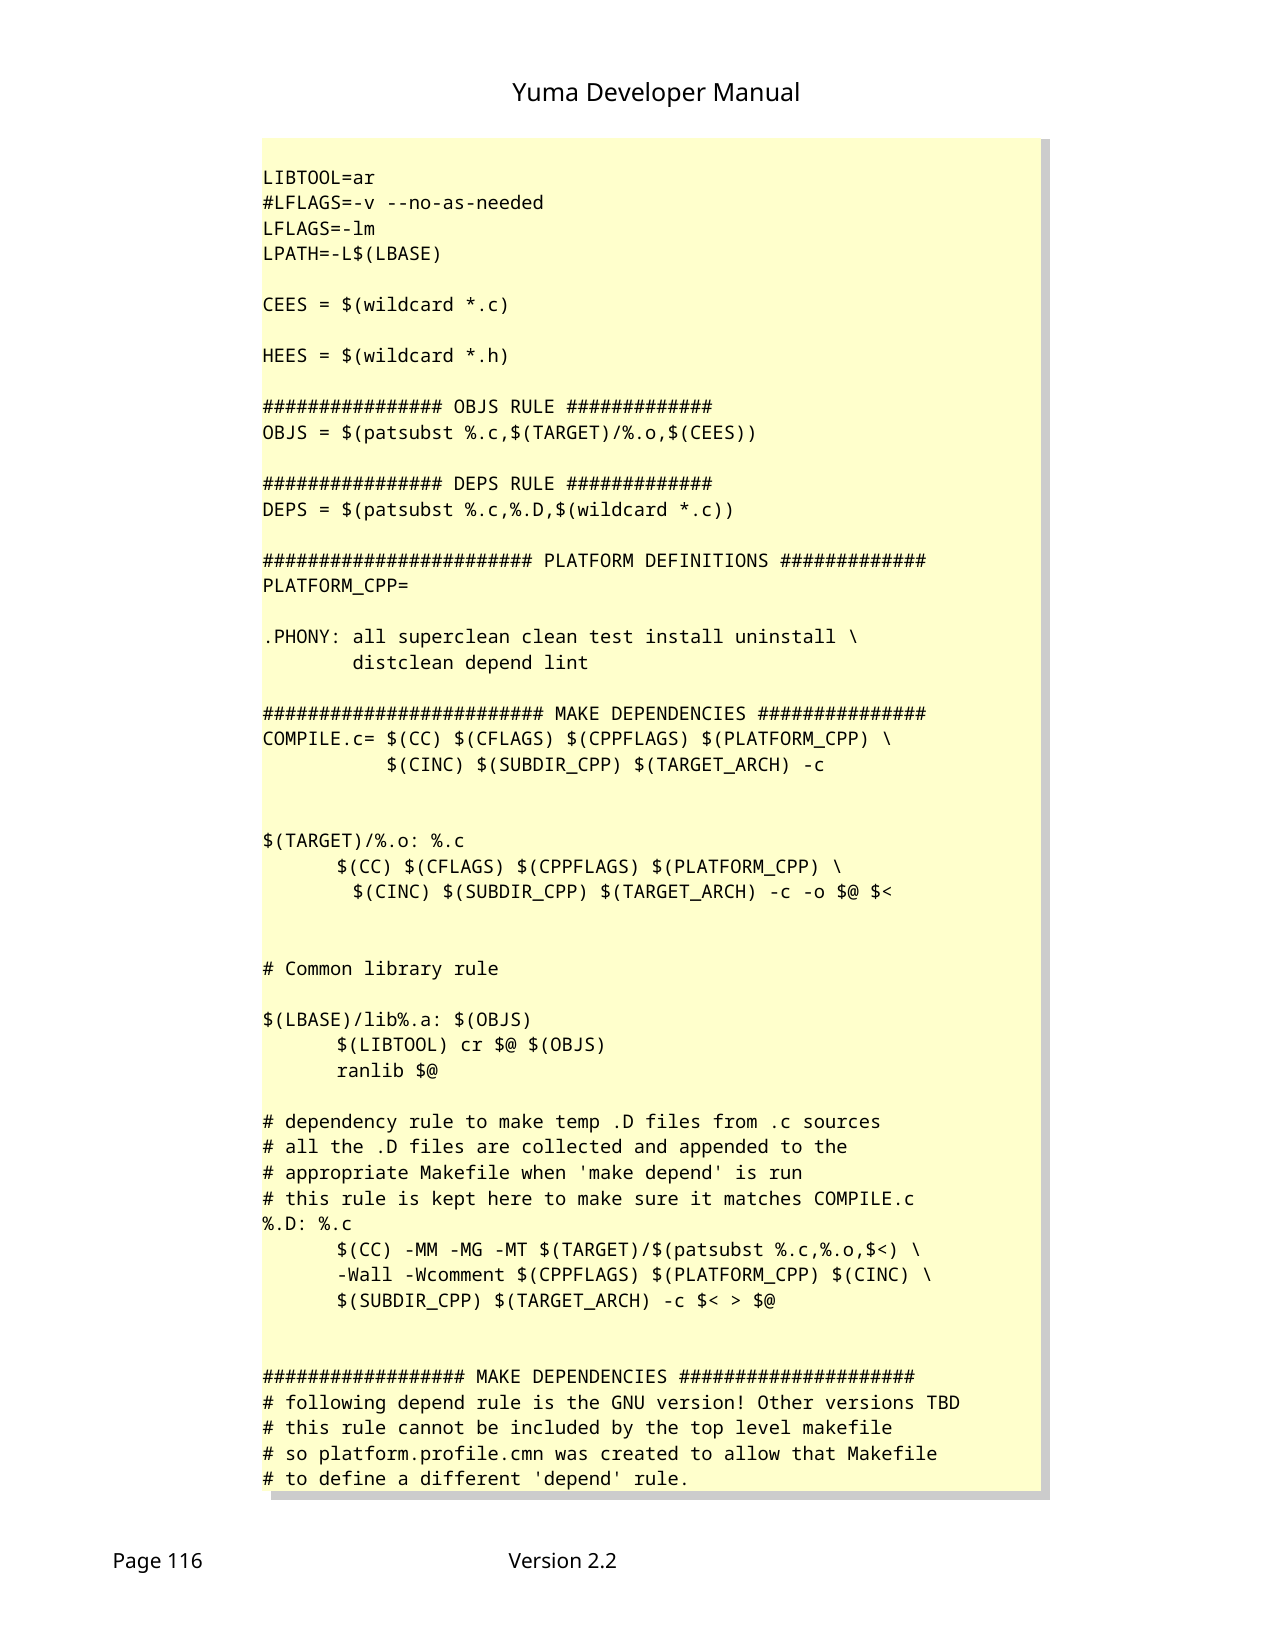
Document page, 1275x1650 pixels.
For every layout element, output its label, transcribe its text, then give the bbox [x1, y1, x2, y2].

text ######################### MAKE DEPENDENCIES ############### [262, 700, 1041, 726]
text $(SUBDIR_CPP) $(TARGET_ARCH) -c $< > $@ [262, 1287, 1041, 1312]
text $(CINC) $(SUBDIR_CPP) $(TARGET_ARCH) -c [262, 751, 1041, 777]
text LFLAGS=-lm [262, 215, 1041, 241]
text %.D: %.c [262, 1210, 1041, 1236]
text PLATFORM_CPP= [262, 572, 1041, 598]
text ######################## PLATFORM DEFINITIONS ############# [262, 547, 1041, 572]
text distclean depend lint [262, 649, 1041, 674]
text LIBTOOL=ar [262, 164, 1041, 189]
text # so platform.profile.cmn was created to allow that Makefile [262, 1440, 1041, 1466]
text # appropriate Makefile when 'make depend' is run [262, 1159, 1041, 1185]
text # this rule cannot be included by the top level makefile [262, 1414, 1041, 1440]
text ################ DEPS RULE ############# [262, 470, 1041, 496]
text # all the .D files are collected and appended to the [262, 1134, 1041, 1159]
text ranlib $@ [262, 1057, 1041, 1083]
text OBJS = $(patsubst %.c,$(TARGET)/%.o,$(CEES)) [262, 419, 1041, 445]
text #LFLAGS=-v --no-as-needed [262, 189, 1041, 215]
text $(TARGET)/%.o: %.c [262, 828, 1041, 853]
text # following depend rule is the GNU version! Other versions TBD [262, 1389, 1041, 1414]
text $(CC) -MM -MG -MT $(TARGET)/$(patsubst %.c,%.o,$<) \ [262, 1236, 1041, 1261]
text $(CINC) $(SUBDIR_CPP) $(TARGET_ARCH) -c -o $@ $< [262, 879, 1041, 904]
text LPATH=-L$(LBASE) [262, 241, 1041, 266]
text COMPILE.c= $(CC) $(CFLAGS) $(CPPFLAGS) $(PLATFORM_CPP) \ [262, 726, 1041, 751]
text # Common library rule [262, 955, 1041, 981]
text ################## MAKE DEPENDENCIES ##################### [262, 1363, 1041, 1389]
text $(LBASE)/lib%.a: $(OBJS) [262, 1006, 1041, 1032]
text DEPS = $(patsubst %.c,%.D,$(wildcard *.c)) [262, 496, 1041, 521]
text HEES = $(wildcard *.h) [262, 343, 1041, 368]
text # this rule is kept here to make sure it matches COMPILE.c [262, 1185, 1041, 1210]
text CEES = $(wildcard *.c) [262, 292, 1041, 317]
text # dependency rule to make temp .D files from .c sources [262, 1108, 1041, 1134]
text .PHONY: all superclean clean test install uninstall \ [262, 623, 1041, 649]
text $(CC) $(CFLAGS) $(CPPFLAGS) $(PLATFORM_CPP) \ [262, 853, 1041, 879]
text $(LIBTOOL) cr $@ $(OBJS) [262, 1032, 1041, 1057]
text # to define a different 'depend' rule. [262, 1466, 1041, 1491]
text ################ OBJS RULE ############# [262, 394, 1041, 419]
text -Wall -Wcomment $(CPPFLAGS) $(PLATFORM_CPP) $(CINC) \ [262, 1261, 1041, 1287]
